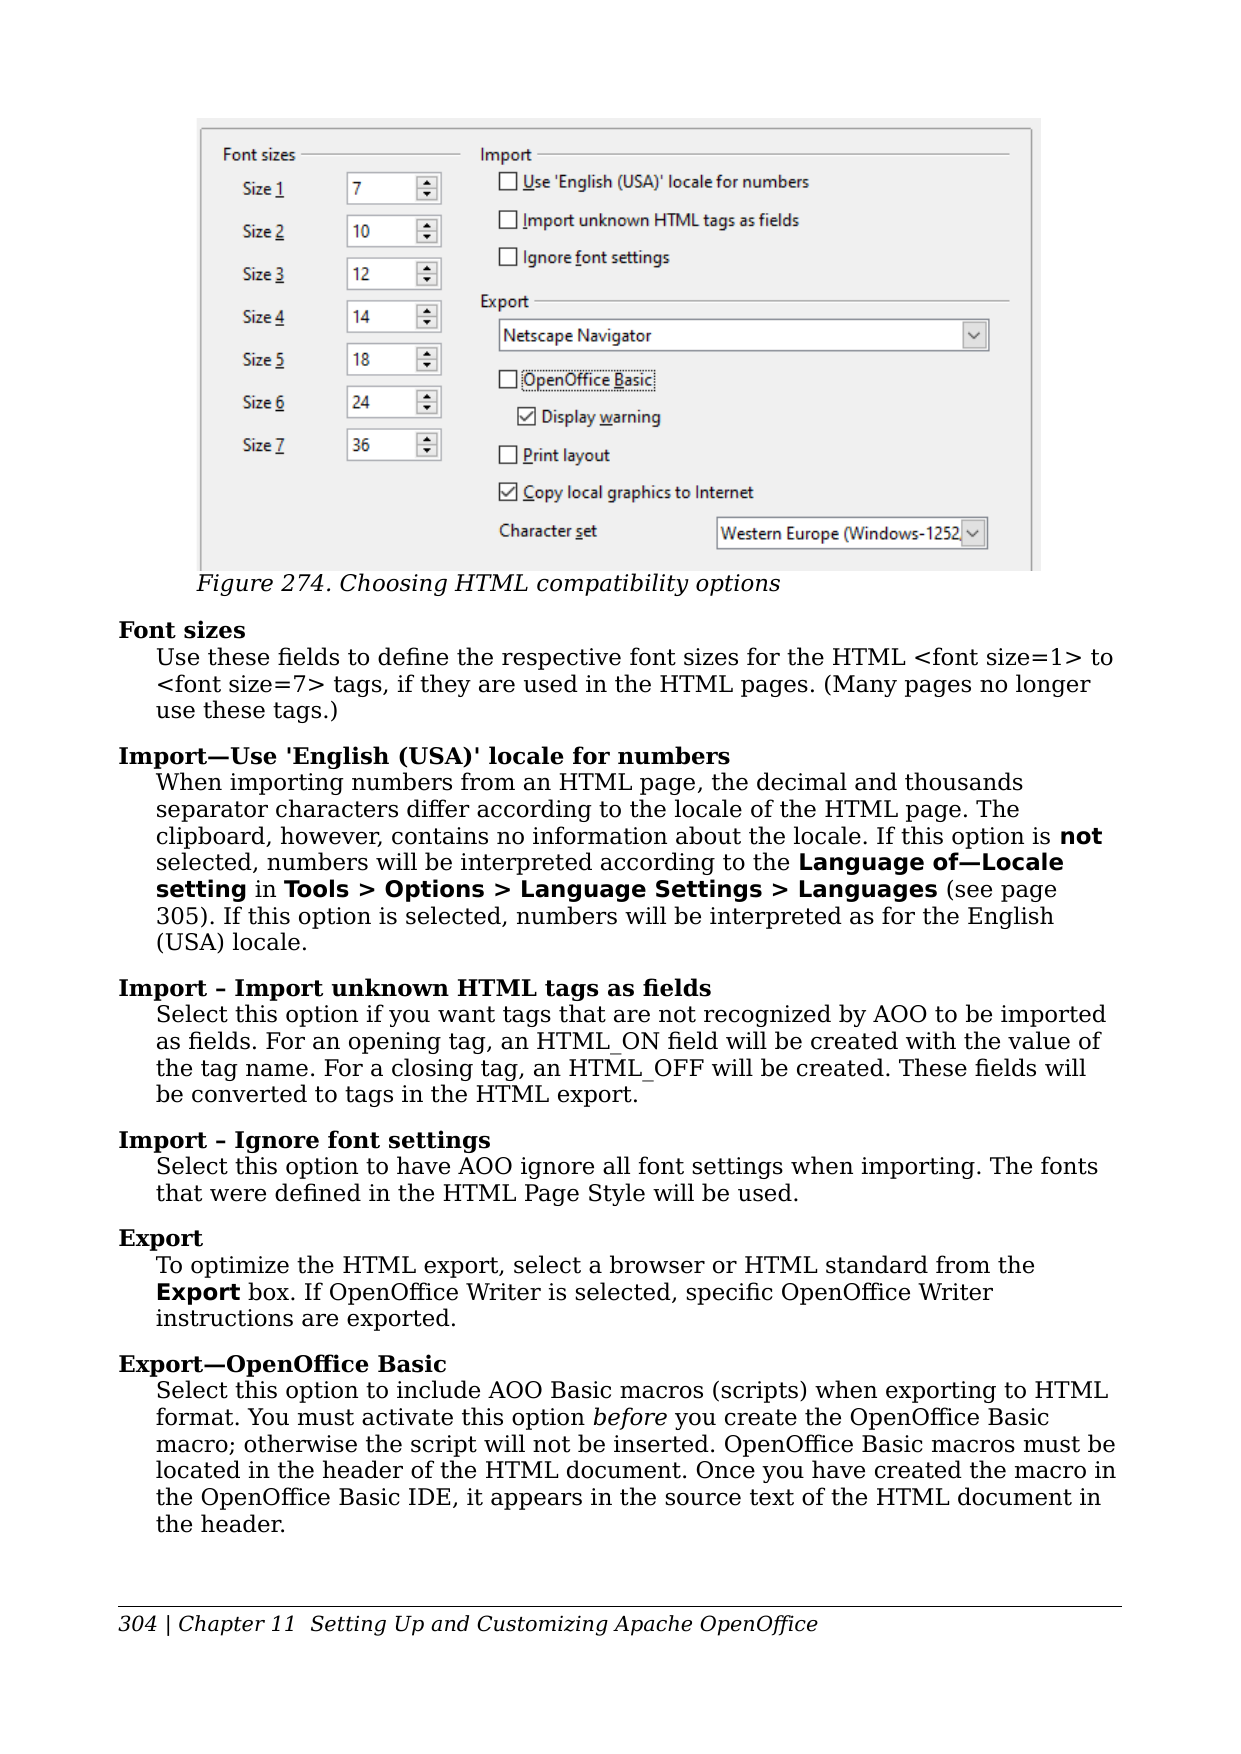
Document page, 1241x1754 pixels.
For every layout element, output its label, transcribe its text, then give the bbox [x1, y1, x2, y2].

text Figure 274. Choosing HTML compatibility options [197, 567, 1043, 597]
text Import – Import unknown HTML tags as fields [118, 974, 1122, 1001]
text When importing numbers from an HTML page, the decimal and thousands separator characters differ according to the locale of the HTML page. The clipboard, however, contains no information about the locale. If this option is not selected, numbers will be interpreted according to the Language of—Locale setting in Tools > Options > Language Settings > Languages (see page 305). If this option is selected, numbers will be interpreted as for the English (USA) locale. [156, 769, 1122, 956]
text Export—OpenOffice Basic [118, 1351, 1122, 1377]
text Font sizes [118, 617, 1122, 644]
text To optimize the HTML export, select a browser or HTML standard from the Export box. If OpenOffice Writer is selected, specific OpenOffice Writer instructions are exported. [156, 1252, 1122, 1332]
text Select this option to include AOO Basic macros (scripts) when exporting to HTML format. You must activate this option before you create the OpenOffice Basic macro; otherwise the script will not be inserted. OpenOffice Basic macros must be located in the header of the HTML document. Once you have created the macro in the OpenOffice Basic IDE, it appears in the source text of the HTML document in the header. [156, 1377, 1122, 1537]
picture [196, 118, 1041, 571]
text Import – Ignore font settings [118, 1127, 1122, 1153]
text Use these fields to define the respective font sizes for the HTML <font size=1> to <font size=7> tags, if they are used in the HTML pages. (Many pages no longer use these tags.) [156, 644, 1122, 724]
text Export [118, 1225, 1122, 1252]
text Select this option if you want tags that are not recognized by AOO to be imported as fields. For an opening tag, an HTML_ON field will be created with the value of the tag name. For a closing tag, an HTML_OFF will be created. These fields will be converted to tags in the HTML export. [156, 1001, 1122, 1108]
text Select this option to have AOO ignore all font settings when importing. The fonts that were defined in the HTML Page Style will be used. [156, 1153, 1122, 1207]
text Import—Use 'English (USA)' locale for numbers [118, 743, 1122, 769]
